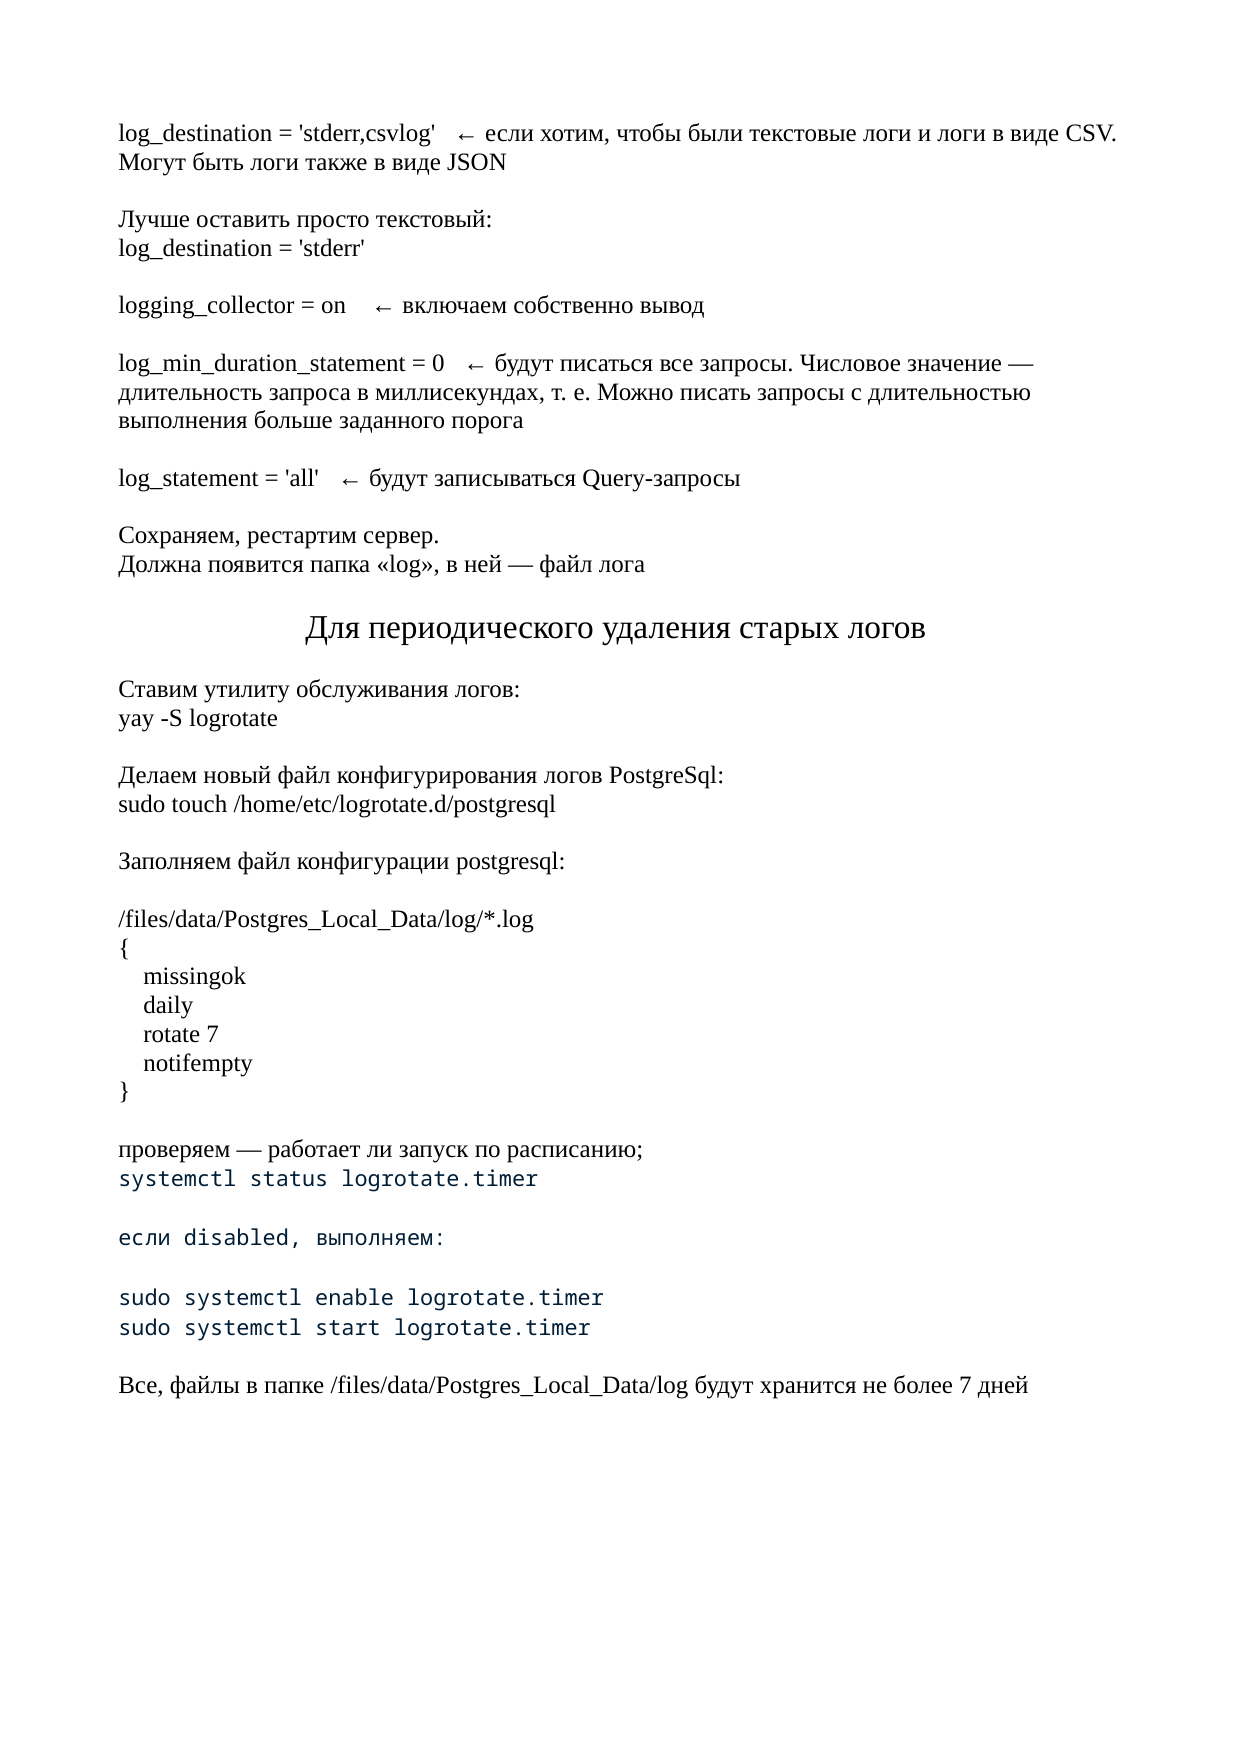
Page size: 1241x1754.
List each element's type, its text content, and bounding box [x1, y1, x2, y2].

text Сохраняем, рестартим сервер. [118, 521, 1122, 549]
text Делаем новый файл конфигурирования логов PostgreSql: [118, 760, 1122, 789]
text sudo systemctl enable logrotate.timer [118, 1282, 1122, 1312]
text sudo touch /home/etc/logrotate.d/postgresql [118, 789, 1122, 818]
text /files/data/Postgres_Local_Data/log/*.log [118, 904, 1122, 933]
text log_destination = 'stderr,csvlog' ← если хотим, чтобы были текстовые логи и логи в виде CSV. Могут быть логи также в виде JSON [118, 118, 1122, 176]
text yay -S logrotate [118, 703, 1122, 731]
text systemctl status logrotate.timer [118, 1163, 1122, 1192]
text rotate 7 [118, 1019, 1122, 1048]
text { [118, 933, 1122, 961]
text sudo systemctl start logrotate.timer [118, 1312, 1122, 1341]
text Должна появится папка «log», в ней — файл лога [118, 549, 1122, 578]
text Заполняем файл конфигурации postgresql: [118, 846, 1122, 875]
text logging_collector = on ← включаем собственно вывод [118, 291, 1122, 319]
text } [118, 1076, 1122, 1105]
text notifempty [118, 1048, 1122, 1076]
text Для периодического удаления старых логов [118, 607, 1122, 645]
text daily [118, 990, 1122, 1019]
text Все, файлы в папке /files/data/Postgres_Local_Data/log будут хранится не более 7 дней [118, 1370, 1122, 1399]
text если disabled, выполняем: [118, 1222, 1122, 1252]
text Лучше оставить просто текстовый: [118, 204, 1122, 233]
text Ставим утилиту обслуживания логов: [118, 674, 1122, 703]
text проверяем — работает ли запуск по расписанию; [118, 1134, 1122, 1163]
text log_destination = 'stderr' [118, 233, 1122, 262]
text log_statement = 'all' ← будут записываться Query-запросы [118, 463, 1122, 492]
text log_min_duration_statement = 0 ← будут писаться все запросы. Числовое значение — длительность запроса в миллисекундах, т. е. Можно писать запросы с длительностью выполнения больше заданного порога [118, 348, 1122, 434]
text missingok [118, 961, 1122, 990]
